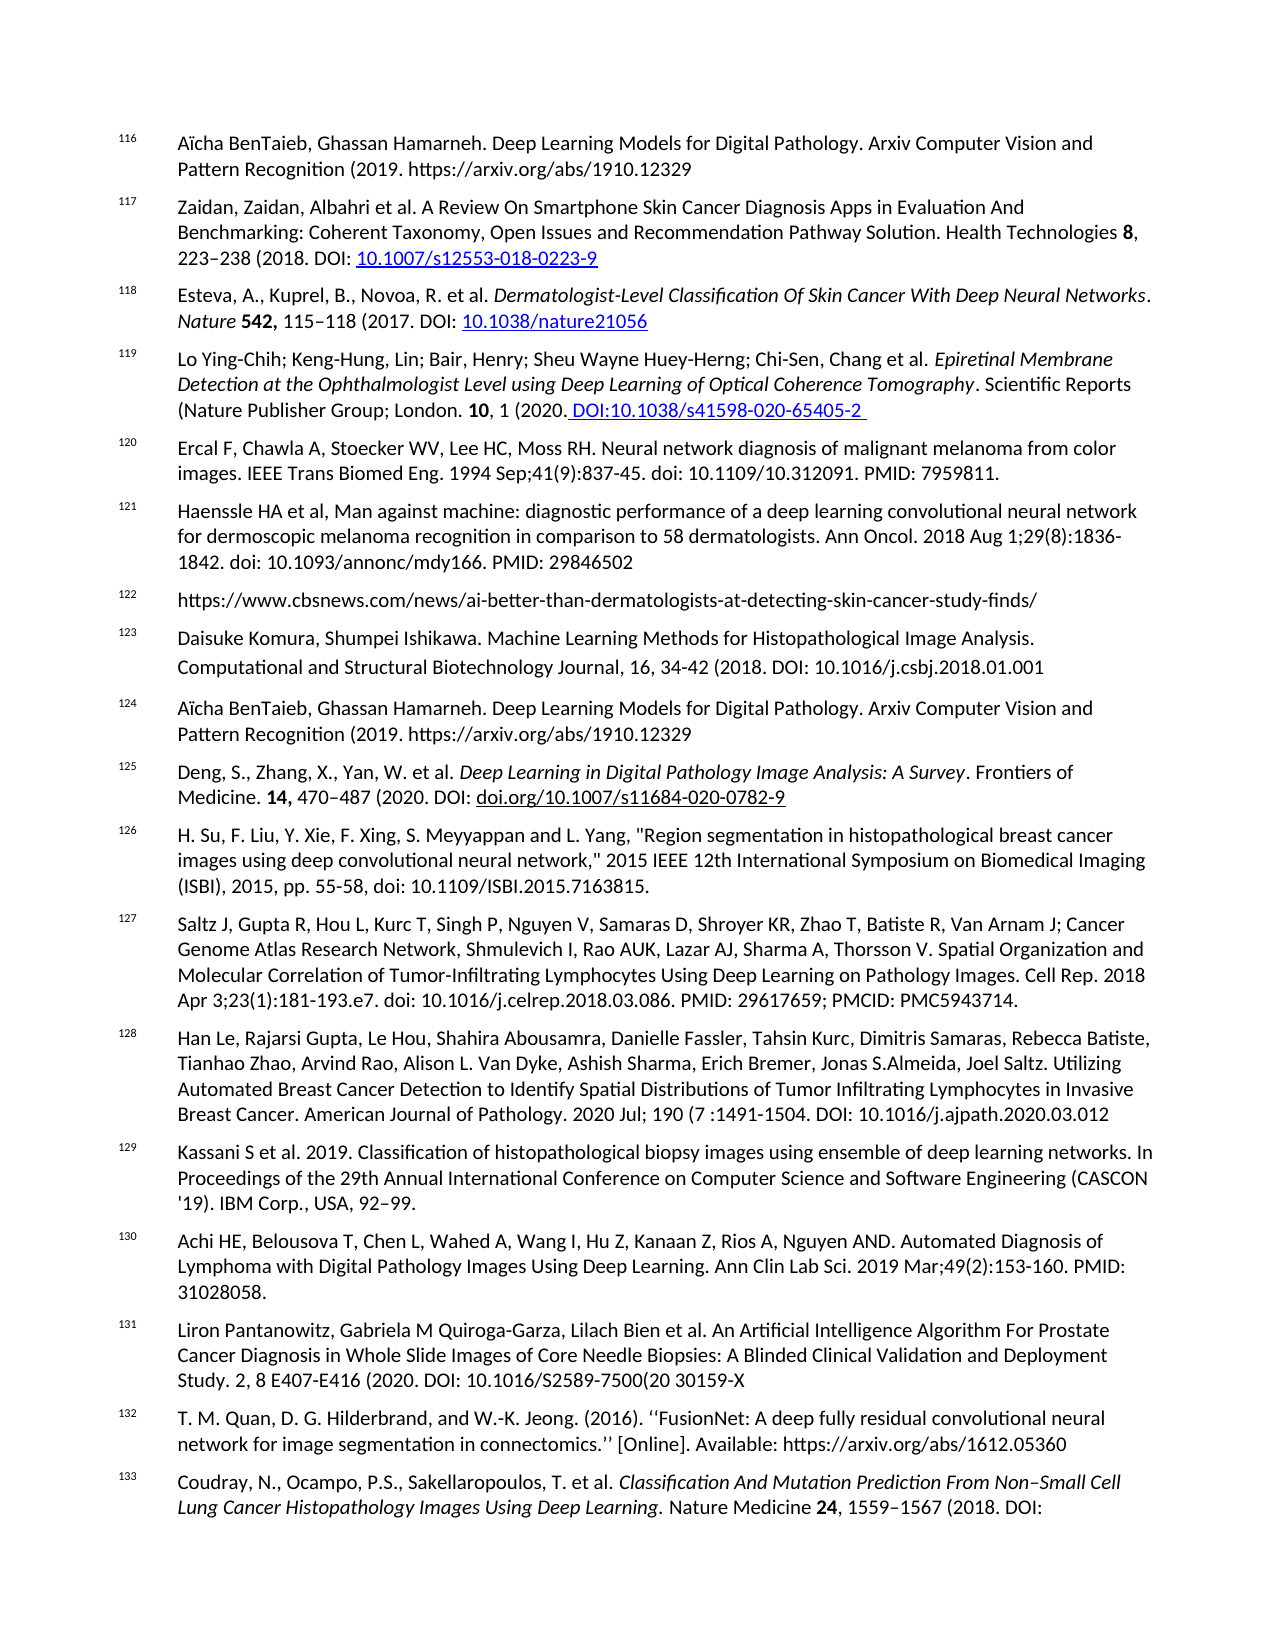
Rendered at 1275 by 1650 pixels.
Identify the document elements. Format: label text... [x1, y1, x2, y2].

text Coudray, N., Ocampo, P.S., Sakellaropoulos, T. et al. Classification And Mutation Prediction From Non–Small Cell Lung Cancer Histopathology Images Using Deep Learning. Nature Medicine 24, 1559–1567 (2018. DOI: [118, 1469, 1157, 1520]
text Lo Ying-Chih; Keng-Hung, Lin; Bair, Henry; Sheu Wayne Huey-Herng; Chi-Sen, Chang et al. Epiretinal Membrane Detection at the Ophthalmologist Level using Deep Learning of Optical Coherence Tomography. Scientific Reports (Nature Publisher Group; London. 10, 1 (2020. DOI:10.1038/s41598-020-65405-2 [118, 346, 1157, 422]
text Daisuke Komura, Shumpei Ishikawa. Machine Learning Methods for Histopathological Image Analysis. Computational and Structural Biotechnology Journal, 16, 34-42 (2018. DOI: 10.1016/j.csbj.2018.01.001 [118, 625, 1157, 679]
text Aïcha BenTaieb, Ghassan Hamarneh. Deep Learning Models for Digital Pathology. Arxiv Computer Vision and Pattern Recognition (2019. https://arxiv.org/abs/1910.12329 [118, 131, 1157, 181]
text Kassani S et al. 2019. Classification of histopathological biopsy images using ensemble of deep learning networks. In Proceedings of the 29th Annual International Conference on Computer Science and Software Engineering (CASCON '19). IBM Corp., USA, 92–99. [118, 1139, 1157, 1216]
text https://www.cbsnews.com/news/ai-better-than-dermatologists-at-detecting-skin-cancer-study-finds/ [118, 587, 1157, 612]
text Han Le, Rajarsi Gupta, Le Hou, Shahira Abousamra, Danielle Fassler, Tahsin Kurc, Dimitris Samaras, Rebecca Batiste, Tianhao Zhao, Arvind Rao, Alison L. Van Dyke, Ashish Sharma, Erich Bremer, Jonas S.Almeida, Joel Saltz. Utilizing Automated Breast Cancer Detection to Identify Spatial Distributions of Tumor Infiltrating Lymphocytes in Invasive Breast Cancer. American Journal of Pathology. 2020 Jul; 190 (7 :1491-1504. DOI: 10.1016/j.ajpath.2020.03.012 [118, 1025, 1157, 1127]
text H. Su, F. Liu, Y. Xie, F. Xing, S. Meyyappan and L. Yang, "Region segmentation in histopathological breast cancer images using deep convolutional neural network," 2015 IEEE 12th International Symposium on Biomedical Imaging (ISBI), 2015, pp. 55-58, doi: 10.1109/ISBI.2015.7163815. [118, 822, 1157, 898]
text Esteva, A., Kuprel, B., Novoa, R. et al. Dermatologist-Level Classification Of Skin Cancer With Deep Neural Networks. Nature 542, 115–118 (2017. DOI: 10.1038/nature21056 [118, 283, 1157, 333]
text Deng, S., Zhang, X., Yan, W. et al. Deep Learning in Digital Pathology Image Analysis: A Survey. Frontiers of Medicine. 14, 470–487 (2020. DOI: doi.org/10.1007/s11684-020-0782-9 [118, 759, 1157, 810]
text Ercal F, Chawla A, Stoecker WV, Lee HC, Moss RH. Neural network diagnosis of malignant melanoma from color images. IEEE Trans Biomed Eng. 1994 Sep;41(9):837-45. doi: 10.1109/10.312091. PMID: 7959811. [118, 435, 1157, 486]
text T. M. Quan, D. G. Hilderbrand, and W.-K. Jeong. (2016). ‘‘FusionNet: A deep fully residual convolutional neural network for image segmentation in connectomics.’’ [Online]. Available: https://arxiv.org/abs/1612.05360 [118, 1406, 1157, 1456]
text Saltz J, Gupta R, Hou L, Kurc T, Singh P, Nguyen V, Samaras D, Shroyer KR, Zhao T, Batiste R, Van Arnam J; Cancer Genome Atlas Research Network, Shmulevich I, Rao AUK, Lazar AJ, Sharma A, Thorsson V. Spatial Organization and Molecular Correlation of Tumor-Infiltrating Lymphocytes Using Deep Learning on Pathology Images. Cell Rep. 2018 Apr 3;23(1):181-193.e7. doi: 10.1016/j.celrep.2018.03.086. PMID: 29617659; PMCID: PMC5943714. [118, 911, 1157, 1013]
text Haenssle HA et al, Man against machine: diagnostic performance of a deep learning convolutional neural network for dermoscopic melanoma recognition in comparison to 58 dermatologists. Ann Oncol. 2018 Aug 1;29(8):1836-1842. doi: 10.1093/annonc/mdy166. PMID: 29846502 [118, 498, 1157, 574]
text Liron Pantanowitz, Gabriela M Quiroga-Garza, Lilach Bien et al. An Artificial Intelligence Algorithm For Prostate Cancer Diagnosis in Whole Slide Images of Core Needle Biopsies: A Blinded Clinical Validation and Deployment Study. 2, 8 E407-E416 (2020. DOI: 10.1016/S2589-7500(20 30159-X [118, 1317, 1157, 1393]
text Achi HE, Belousova T, Chen L, Wahed A, Wang I, Hu Z, Kanaan Z, Rios A, Nguyen AND. Automated Diagnosis of Lymphoma with Digital Pathology Images Using Deep Learning. Ann Clin Lab Sci. 2019 Mar;49(2):153-160. PMID: 31028058. [118, 1228, 1157, 1304]
text Aïcha BenTaieb, Ghassan Hamarneh. Deep Learning Models for Digital Pathology. Arxiv Computer Vision and Pattern Recognition (2019. https://arxiv.org/abs/1910.12329 [118, 696, 1157, 746]
text Zaidan, Zaidan, Albahri et al. A Review On Smartphone Skin Cancer Diagnosis Apps in Evaluation And Benchmarking: Coherent Taxonomy, Open Issues and Recommendation Pathway Solution. Health Technologies 8, 223–238 (2018. DOI: 10.1007/s12553-018-0223-9 [118, 194, 1157, 270]
